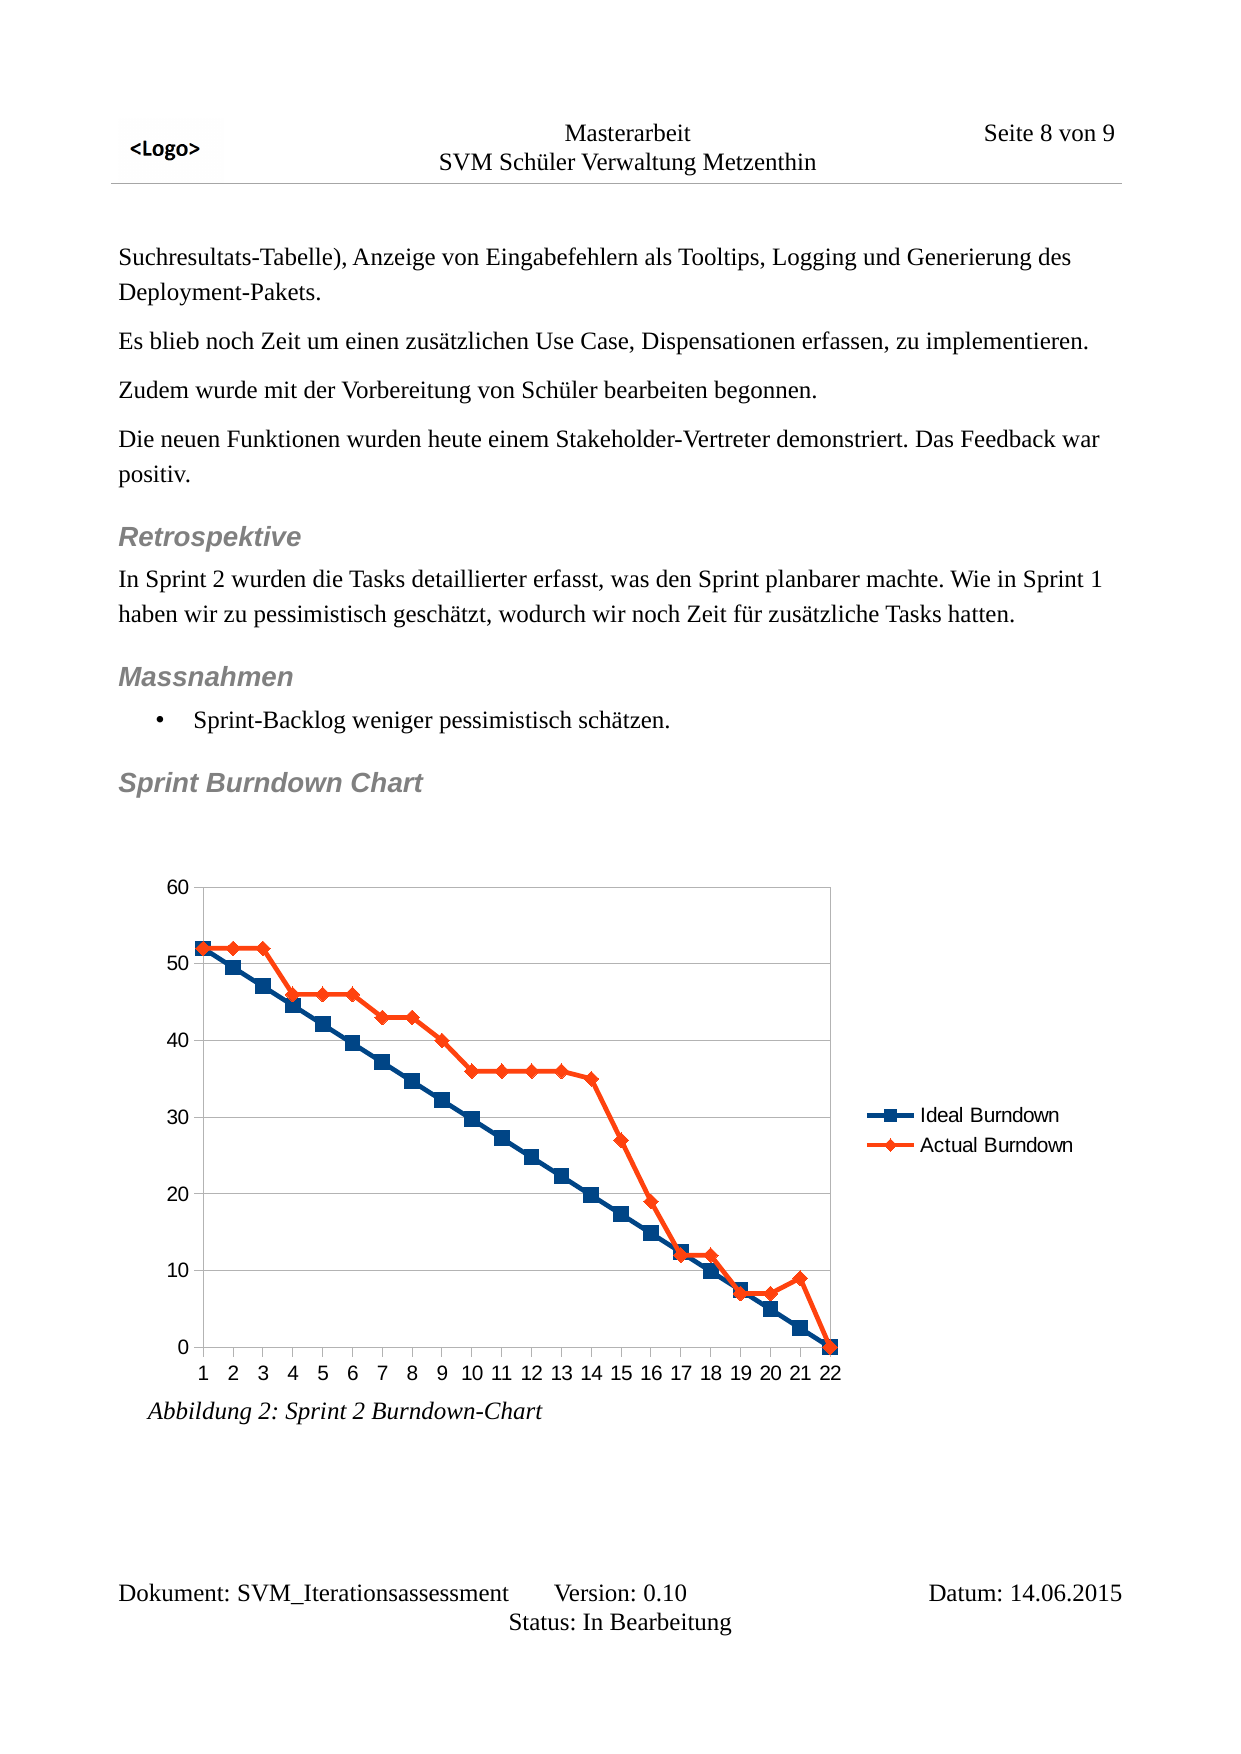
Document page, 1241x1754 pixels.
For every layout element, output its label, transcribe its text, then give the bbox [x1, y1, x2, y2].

subtitle Retrospektive [118, 520, 1122, 552]
list Sprint-Backlog weniger pessimistisch schätzen. [156, 705, 1122, 734]
picture [118, 118, 224, 183]
text Suchresultats-Tabelle), Anzeige von Eingabefehlern als Tooltips, Logging und Generierung des Deployment-Pakets. [118, 242, 1122, 306]
text Zudem wurde mit der Vorbereitung von Schüler bearbeiten begonnen. [118, 375, 1122, 404]
text Die neuen Funktionen wurden heute einem Stakeholder-Vertreter demonstriert. Das Feedback war positiv. [118, 424, 1122, 487]
subtitle Sprint Burndown Chart [118, 767, 1122, 798]
text In Sprint 2 wurden die Tasks detaillierter erfasst, was den Sprint planbarer machte. Wie in Sprint 1 haben wir zu pessimistisch geschätzt, wodurch wir noch Zeit für zusätzliche Tasks hatten. [118, 564, 1122, 628]
subtitle Massnahmen [118, 661, 1122, 692]
text Es blieb noch Zeit um einen zusätzlichen Use Case, Dispensationen erfassen, zu implementieren. [118, 326, 1122, 355]
text Abbildung 2: Sprint 2 Burndown-Chart [148, 1397, 1093, 1425]
